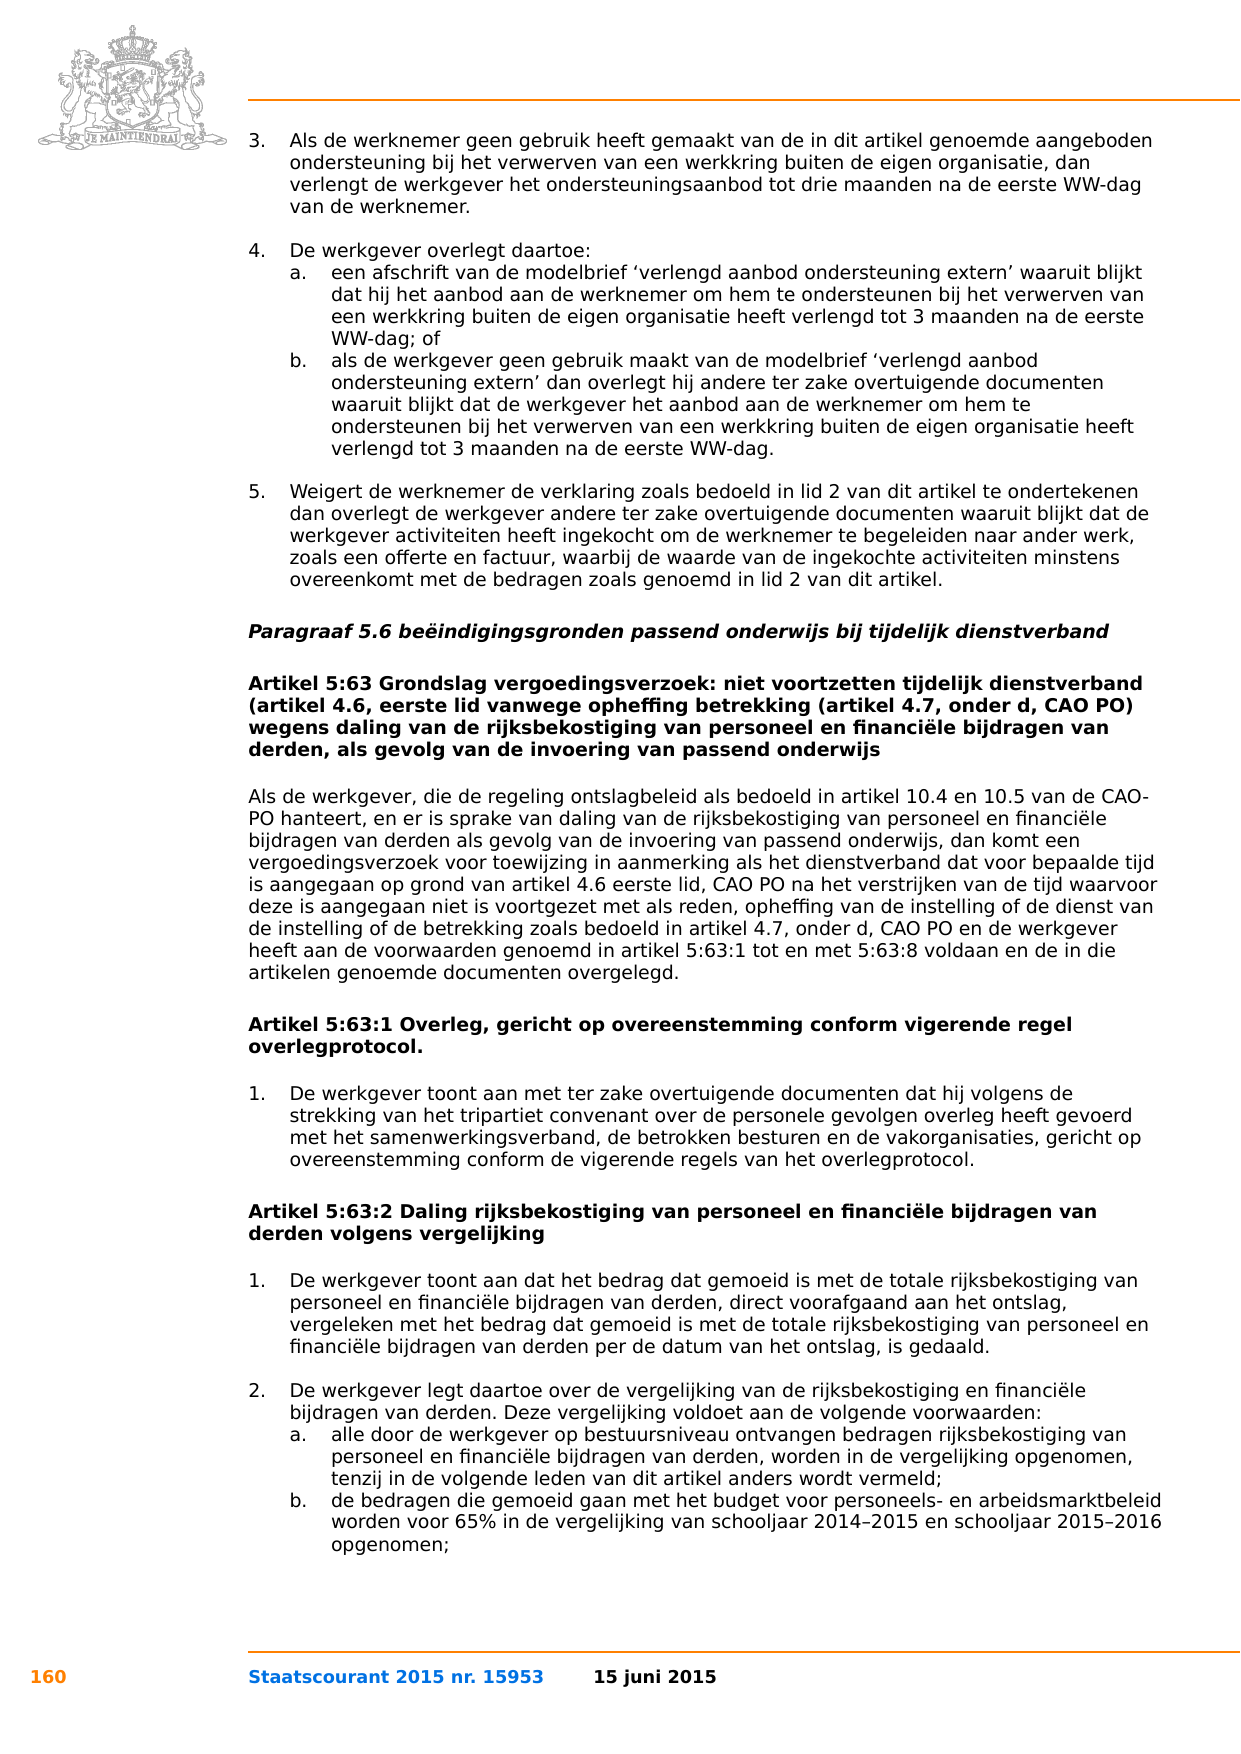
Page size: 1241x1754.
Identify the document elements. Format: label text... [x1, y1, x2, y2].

subtitle Artikel 5:63:2 Daling rijksbekostiging van personeel en financiële bijdragen van derden volgens vergelijking [248, 1201, 1163, 1245]
text b. de bedragen die gemoeid gaan met het budget voor personeels- en arbeidsmarktbeleid worden voor 65% in de vergelijking van schooljaar 2014–2015 en schooljaar 2015–2016 opgenomen; [289, 1489, 1163, 1555]
subtitle Paragraaf 5.6 beëindigingsgronden passend onderwijs bij tijdelijk dienstverband [248, 621, 1163, 643]
subtitle Artikel 5:63:1 Overleg, gericht op overeenstemming conform vigerende regel overlegprotocol. [248, 1014, 1163, 1058]
text 4. De werkgever overlegt daartoe: [248, 240, 1163, 262]
text b. als de werkgever geen gebruik maakt van de modelbrief ‘verlengd aanbod ondersteuning extern’ dan overlegt hij andere ter zake overtuigende documenten waaruit blijkt dat de werkgever het aanbod aan de werknemer om hem te ondersteunen bij het verwerven van een werkkring buiten de eigen organisatie heeft verlengd tot 3 maanden na de eerste WW-dag. [289, 349, 1163, 459]
text 1. De werkgever toont aan met ter zake overtuigende documenten dat hij volgens de strekking van het tripartiet convenant over de personele gevolgen overleg heeft gevoerd met het samenwerkingsverband, de betrokken besturen en de vakorganisaties, gericht op overeenstemming conform de vigerende regels van het overlegprotocol. [248, 1083, 1163, 1171]
text a. alle door de werkgever op bestuursniveau ontvangen bedragen rijksbekostiging van personeel en financiële bijdragen van derden, worden in de vergelijking opgenomen, tenzij in de volgende leden van dit artikel anders wordt vermeld; [289, 1423, 1163, 1489]
text 3. Als de werknemer geen gebruik heeft gemaakt van de in dit artikel genoemde aangeboden ondersteuning bij het verwerven van een werkkring buiten de eigen organisatie, dan verlengt de werkgever het ondersteuningsaanbod tot drie maanden na de eerste WW-dag van de werknemer. [248, 130, 1163, 218]
text 1. De werkgever toont aan dat het bedrag dat gemoeid is met de totale rijksbekostiging van personeel en financiële bijdragen van derden, direct voorafgaand aan het ontslag, vergeleken met het bedrag dat gemoeid is met de totale rijksbekostiging van personeel en financiële bijdragen van derden per de datum van het ontslag, is gedaald. [248, 1270, 1163, 1358]
text a. een afschrift van de modelbrief ‘verlengd aanbod ondersteuning extern’ waaruit blijkt dat hij het aanbod aan de werknemer om hem te ondersteunen bij het verwerven van een werkkring buiten de eigen organisatie heeft verlengd tot 3 maanden na de eerste WW-dag; of [289, 262, 1163, 349]
text Als de werkgever, die de regeling ontslagbeleid als bedoeld in artikel 10.4 en 10.5 van de CAO-PO hanteert, en er is sprake van daling van de rijksbekostiging van personeel en financiële bijdragen van derden als gevolg van de invoering van passend onderwijs, dan komt een vergoedingsverzoek voor toewijzing in aanmerking als het dienstverband dat voor bepaalde tijd is aangegaan op grond van artikel 4.6 eerste lid, CAO PO na het verstrijken van de tijd waarvoor deze is aangegaan niet is voortgezet met als reden, opheffing van de instelling of de dienst van de instelling of de betrekking zoals bedoeld in artikel 4.7, onder d, CAO PO en de werkgever heeft aan de voorwaarden genoemd in artikel 5:63:1 tot en met 5:63:8 voldaan en de in die artikelen genoemde documenten overgelegd. [248, 786, 1163, 984]
subtitle Artikel 5:63 Grondslag vergoedingsverzoek: niet voortzetten tijdelijk dienstverband (artikel 4.6, eerste lid vanwege opheffing betrekking (artikel 4.7, onder d, CAO PO) wegens daling van de rijksbekostiging van personeel en financiële bijdragen van derden, als gevolg van de invoering van passend onderwijs [248, 673, 1163, 761]
text 5. Weigert de werknemer de verklaring zoals bedoeld in lid 2 van dit artikel te ondertekenen dan overlegt de werkgever andere ter zake overtuigende documenten waaruit blijkt dat de werkgever activiteiten heeft ingekocht om de werknemer te begeleiden naar ander werk, zoals een offerte en factuur, waarbij de waarde van de ingekochte activiteiten minstens overeenkomt met de bedragen zoals genoemd in lid 2 van dit artikel. [248, 481, 1163, 591]
text 2. De werkgever legt daartoe over de vergelijking van de rijksbekostiging en financiële bijdragen van derden. Deze vergelijking voldoet aan de volgende voorwaarden: [248, 1379, 1163, 1423]
picture [38, 25, 227, 150]
